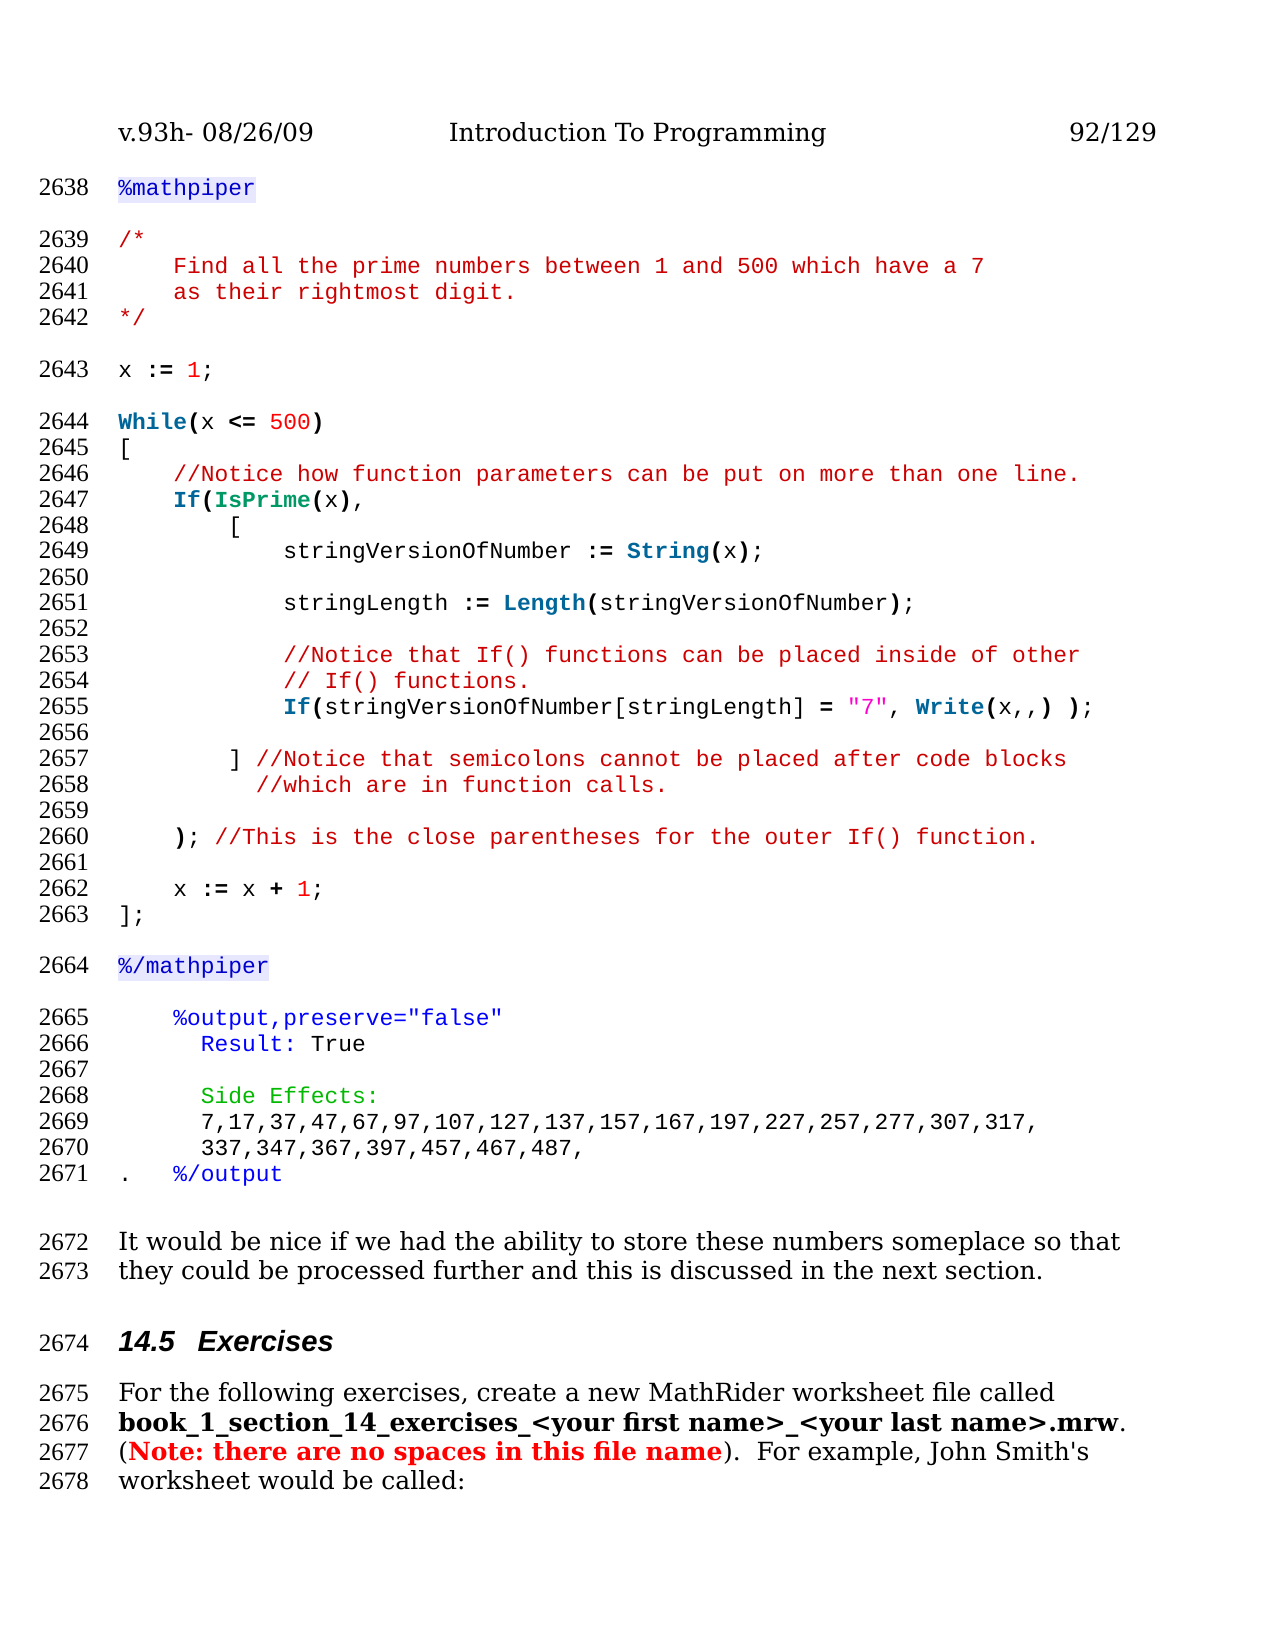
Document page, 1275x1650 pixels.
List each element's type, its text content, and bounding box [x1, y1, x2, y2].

text For the following exercises, create a new MathRider worksheet file called book_1_section_14_exercises_<your first name>_<your last name>.mrw. (Note: there are no spaces in this file name). For example, John Smith's worksheet would be called: [118, 1379, 1157, 1496]
text //which are in function calls. [118, 773, 1157, 799]
text If(IsPrime(x), [118, 488, 1157, 514]
text 7,17,37,47,67,97,107,127,137,157,167,197,227,257,277,307,317, [118, 1111, 1157, 1136]
text stringLength := Length(stringVersionOfNumber); [118, 592, 1157, 618]
text %mathpiper [118, 177, 1157, 203]
text as their rightmost digit. [118, 281, 1157, 306]
text x := x + 1; [118, 877, 1157, 903]
text [ [118, 436, 1157, 462]
text While(x <= 500) [118, 410, 1157, 436]
text Result: True [118, 1033, 1157, 1059]
text Side Effects: [118, 1084, 1157, 1111]
text //Notice how function parameters can be put on more than one line. [118, 462, 1157, 488]
text 337,347,367,397,457,467,487, [118, 1136, 1157, 1162]
text ); //This is the close parentheses for the outer If() function. [118, 825, 1157, 851]
text Find all the prime numbers between 1 and 500 which have a 7 [118, 254, 1157, 281]
text . %/output [118, 1162, 1157, 1188]
text //Notice that If() functions can be placed inside of other [118, 644, 1157, 669]
text x := 1; [118, 358, 1157, 384]
text If(stringVersionOfNumber[stringLength] = "7", Write(x,,) ); [118, 696, 1157, 721]
text ]; [118, 903, 1157, 929]
text %output,preserve="false" [118, 1007, 1157, 1033]
text %/mathpiper [118, 955, 1157, 981]
text It would be nice if we had the ability to store these numbers someplace so that they could be processed further and this is discussed in the next section. [118, 1227, 1157, 1285]
text stringVersionOfNumber := String(x); [118, 540, 1157, 566]
text [ [118, 514, 1157, 540]
subtitle Exercises [118, 1324, 1157, 1358]
text */ [118, 306, 1157, 332]
text /* [118, 229, 1157, 254]
text ] //Notice that semicolons cannot be placed after code blocks [118, 747, 1157, 773]
text // If() functions. [118, 669, 1157, 696]
